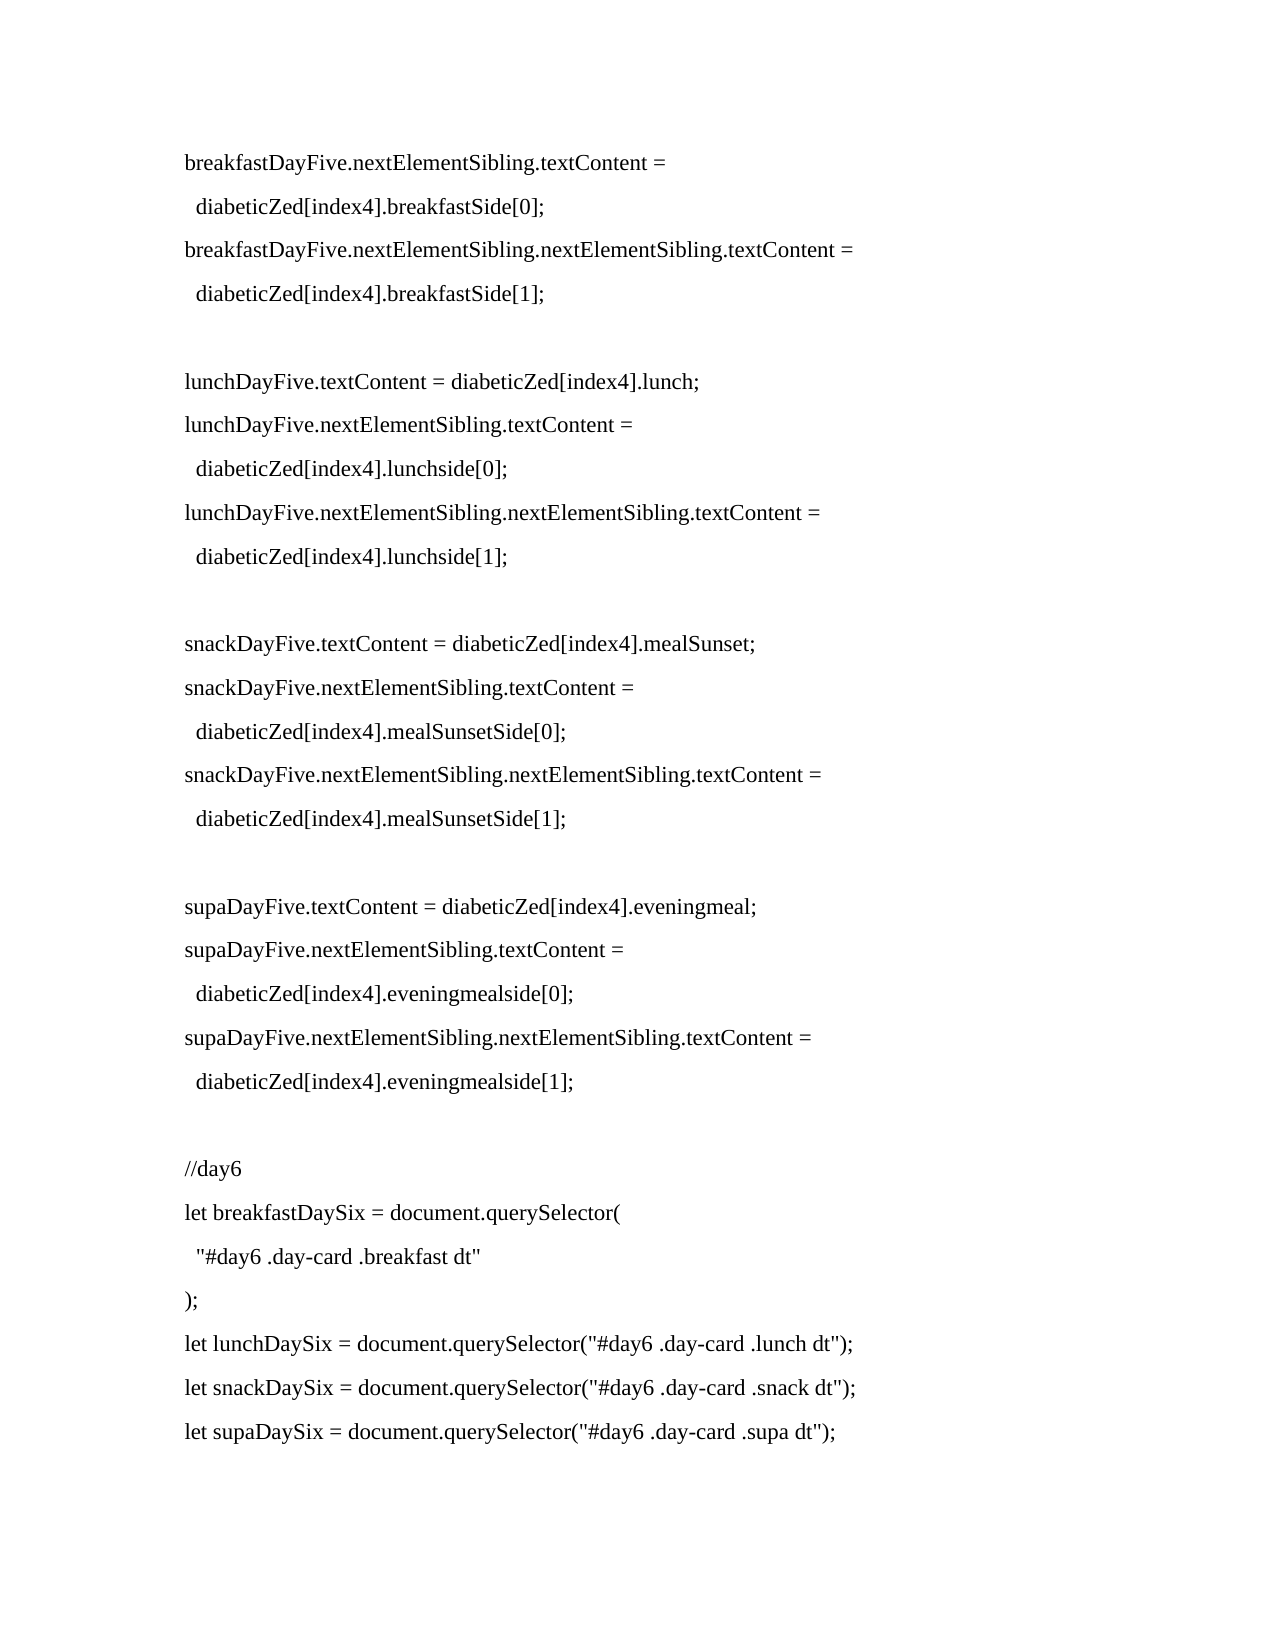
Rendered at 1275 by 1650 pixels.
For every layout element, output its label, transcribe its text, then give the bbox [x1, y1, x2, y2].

text lunchDayFive.textContent = diabeticZed[index4].lunch; [150, 369, 1125, 394]
text breakfastDayFive.nextElementSibling.textContent = [150, 150, 1125, 175]
text let breakfastDaySix = document.querySelector( [150, 1200, 1125, 1225]
text let snackDaySix = document.querySelector("#day6 .day-card .snack dt"); [150, 1375, 1125, 1400]
text let lunchDaySix = document.querySelector("#day6 .day-card .lunch dt"); [150, 1331, 1125, 1357]
text snackDayFive.nextElementSibling.textContent = [150, 675, 1125, 700]
text diabeticZed[index4].eveningmealside[0]; [150, 981, 1125, 1007]
text lunchDayFive.nextElementSibling.textContent = [150, 412, 1125, 438]
text supaDayFive.textContent = diabeticZed[index4].eveningmeal; [150, 894, 1125, 919]
text diabeticZed[index4].mealSunsetSide[0]; [150, 719, 1125, 744]
text snackDayFive.nextElementSibling.nextElementSibling.textContent = [150, 762, 1125, 788]
text let supaDaySix = document.querySelector("#day6 .day-card .supa dt"); [150, 1419, 1125, 1444]
text supaDayFive.nextElementSibling.textContent = [150, 937, 1125, 963]
text breakfastDayFive.nextElementSibling.nextElementSibling.textContent = [150, 237, 1125, 263]
text diabeticZed[index4].breakfastSide[0]; [150, 194, 1125, 219]
text supaDayFive.nextElementSibling.nextElementSibling.textContent = [150, 1025, 1125, 1050]
text diabeticZed[index4].mealSunsetSide[1]; [150, 806, 1125, 832]
text diabeticZed[index4].lunchside[1]; [150, 544, 1125, 569]
text ); [150, 1287, 1125, 1313]
text //day6 [150, 1156, 1125, 1182]
text diabeticZed[index4].breakfastSide[1]; [150, 281, 1125, 307]
text snackDayFive.textContent = diabeticZed[index4].mealSunset; [150, 631, 1125, 657]
text "#day6 .day-card .breakfast dt" [150, 1244, 1125, 1269]
text lunchDayFive.nextElementSibling.nextElementSibling.textContent = [150, 500, 1125, 525]
text diabeticZed[index4].lunchside[0]; [150, 456, 1125, 482]
text diabeticZed[index4].eveningmealside[1]; [150, 1069, 1125, 1094]
